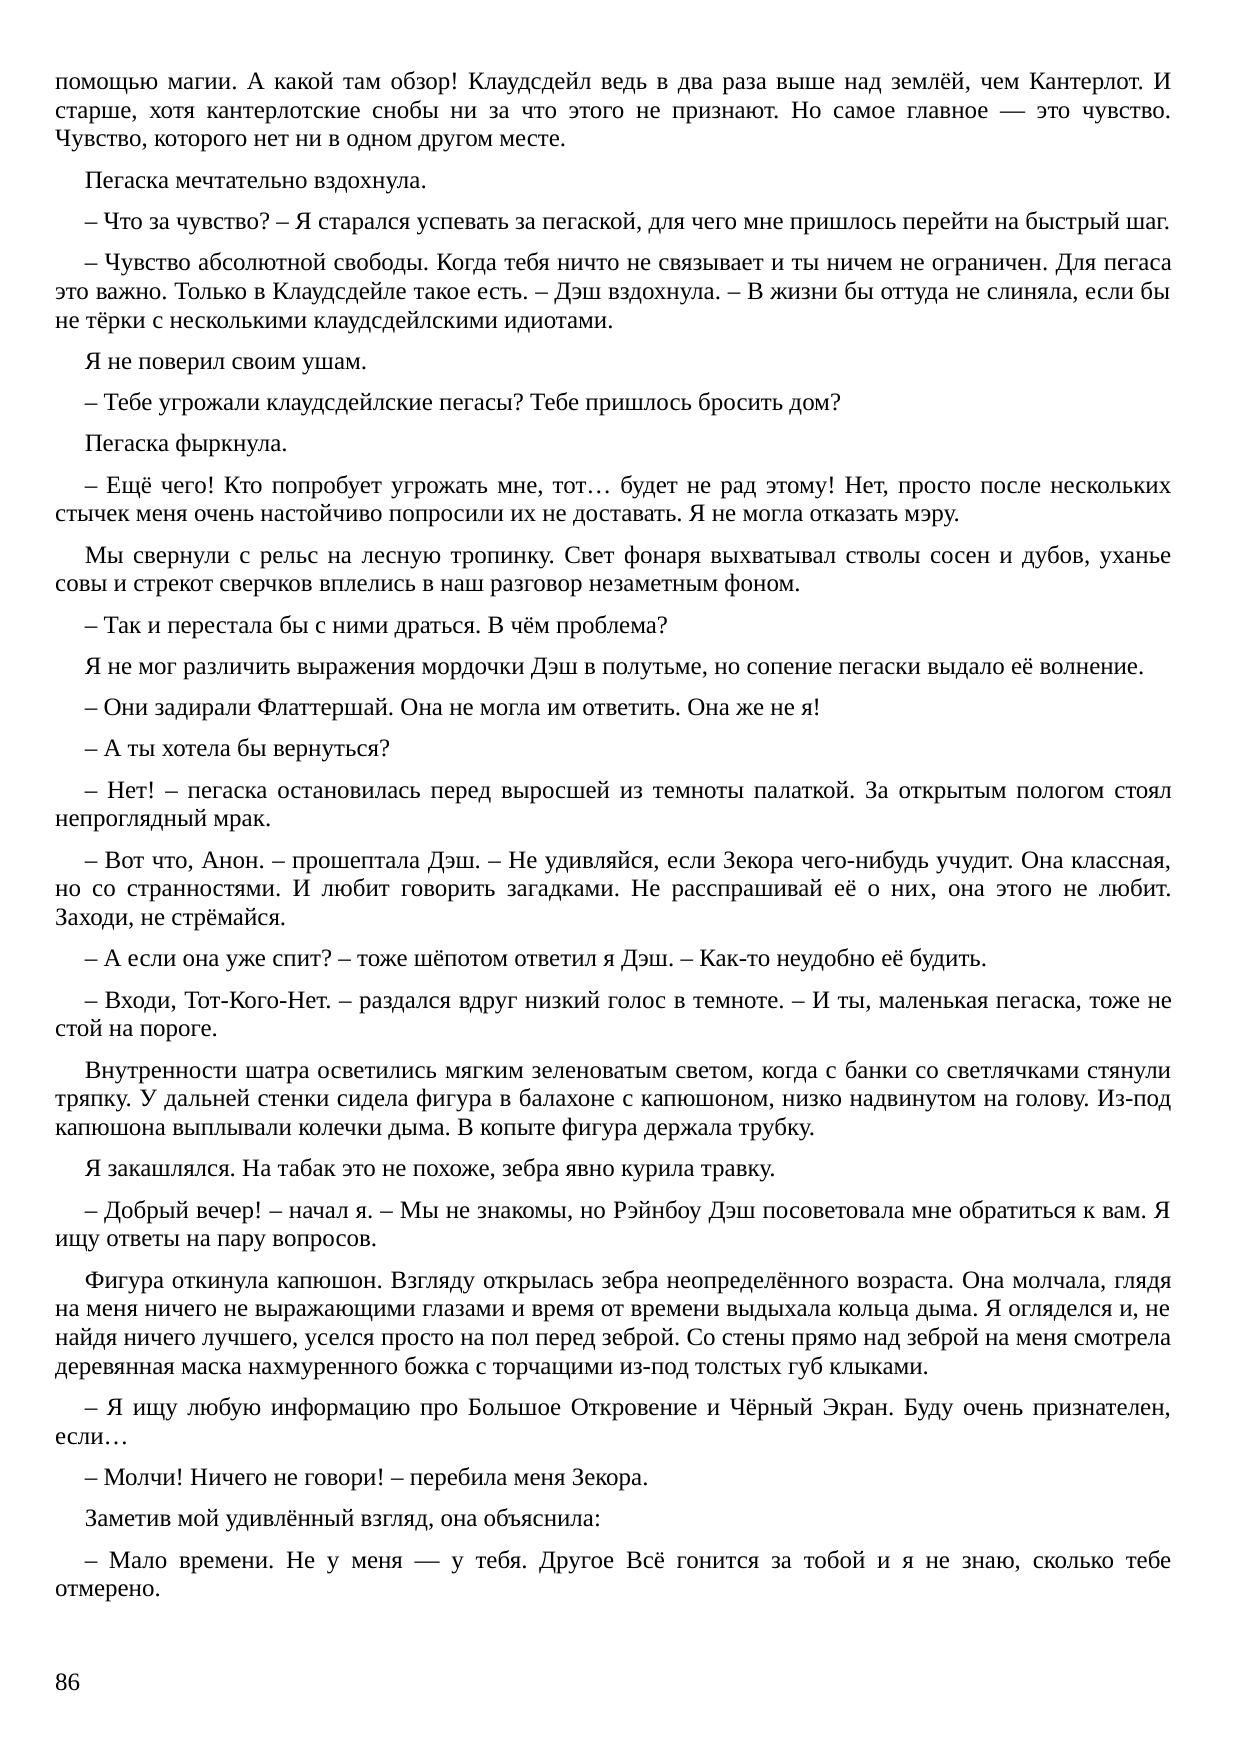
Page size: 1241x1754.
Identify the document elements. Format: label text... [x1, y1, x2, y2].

text Пегаска мечтательно вздохнула. [55, 165, 1173, 193]
text Мы свернули с рельс на лесную тропинку. Свет фонаря выхватывал стволы сосен и дубов, уханье совы и стрекот сверчков вплелись в наш разговор незаметным фоном. [55, 540, 1173, 597]
text – Тебе угрожали клаудсдейлские пегасы? Тебе пришлось бросить дом? [55, 387, 1173, 416]
text помощью магии. А какой там обзор! Клаудсдейл ведь в два раза выше над землёй, чем Кантерлот. И старше, хотя кантерлотские снобы ни за что этого не признают. Но самое главное — это чувство. Чувство, которого нет ни в одном другом месте. [55, 66, 1173, 152]
text – А ты хотела бы вернуться? [55, 733, 1173, 762]
text – Вот что, Анон. – прошептала Дэш. – Не удивляйся, если Зекора чего-нибудь учудит. Она классная, но со странностями. И любит говорить загадками. Не расспрашивай её о них, она этого не любит. Заходи, не стрёмайся. [55, 845, 1173, 931]
text Пегаска фыркнула. [55, 428, 1173, 457]
text Внутренности шатра осветились мягким зеленоватым светом, когда с банки со светлячками стянули тряпку. У дальней стенки сидела фигура в балахоне с капюшоном, низко надвинутом на голову. Из-под капюшона выплывали колечки дыма. В копыте фигура держала трубку. [55, 1055, 1173, 1141]
text Я не мог различить выражения мордочки Дэш в полутьме, но сопение пегаски выдало её волнение. [55, 651, 1173, 680]
text – Так и перестала бы с ними драться. В чём проблема? [55, 610, 1173, 638]
text – Входи, Тот-Кого-Нет. – раздался вдруг низкий голос в темноте. – И ты, маленькая пегаска, тоже не стой на пороге. [55, 985, 1173, 1042]
text – Они задирали Флаттершай. Она не могла им ответить. Она же не я! [55, 692, 1173, 721]
text – Ещё чего! Кто попробует угрожать мне, тот… будет не рад этому! Нет, просто после нескольких стычек меня очень настойчиво попросили их не доставать. Я не могла отказать мэру. [55, 470, 1173, 527]
text – Молчи! Ничего не говори! – перебила меня Зекора. [55, 1462, 1173, 1491]
text – Чувство абсолютной свободы. Когда тебя ничто не связывает и ты ничем не ограничен. Для пегаса это важно. Только в Клаудсдейле такое есть. – Дэш вздохнула. – В жизни бы оттуда не слиняла, если бы не тёрки с несколькими клаудсдейлскими идиотами. [55, 247, 1173, 333]
text – Что за чувство? – Я старался успевать за пегаской, для чего мне пришлось перейти на быстрый шаг. [55, 206, 1173, 235]
text – Я ищу любую информацию про Большое Откровение и Чёрный Экран. Буду очень признателен, если… [55, 1392, 1173, 1450]
text Я не поверил своим ушам. [55, 346, 1173, 375]
text Заметив мой удивлённый взгляд, она объяснила: [55, 1503, 1173, 1532]
text – Мало времени. Не у меня — у тебя. Другое Всё гонится за тобой и я не знаю, сколько тебе отмерено. [55, 1545, 1173, 1602]
text – А если она уже спит? – тоже шёпотом ответил я Дэш. – Как-то неудобно её будить. [55, 943, 1173, 972]
text – Нет! – пегаска остановилась перед выросшей из темноты палаткой. За открытым пологом стоял непроглядный мрак. [55, 775, 1173, 832]
text – Добрый вечер! – начал я. – Мы не знакомы, но Рэйнбоу Дэш посоветовала мне обратиться к вам. Я ищу ответы на пару вопросов. [55, 1195, 1173, 1252]
text Я закашлялся. На табак это не похоже, зебра явно курила травку. [55, 1153, 1173, 1182]
text Фигура откинула капюшон. Взгляду открылась зебра неопределённого возраста. Она молчала, глядя на меня ничего не выражающими глазами и время от времени выдыхала кольца дыма. Я огляделся и, не найдя ничего лучшего, уселся просто на пол перед зеброй. Со стены прямо над зеброй на меня смотрела деревянная маска нахмуренного божка с торчащими из-под толстых губ клыками. [55, 1265, 1173, 1380]
